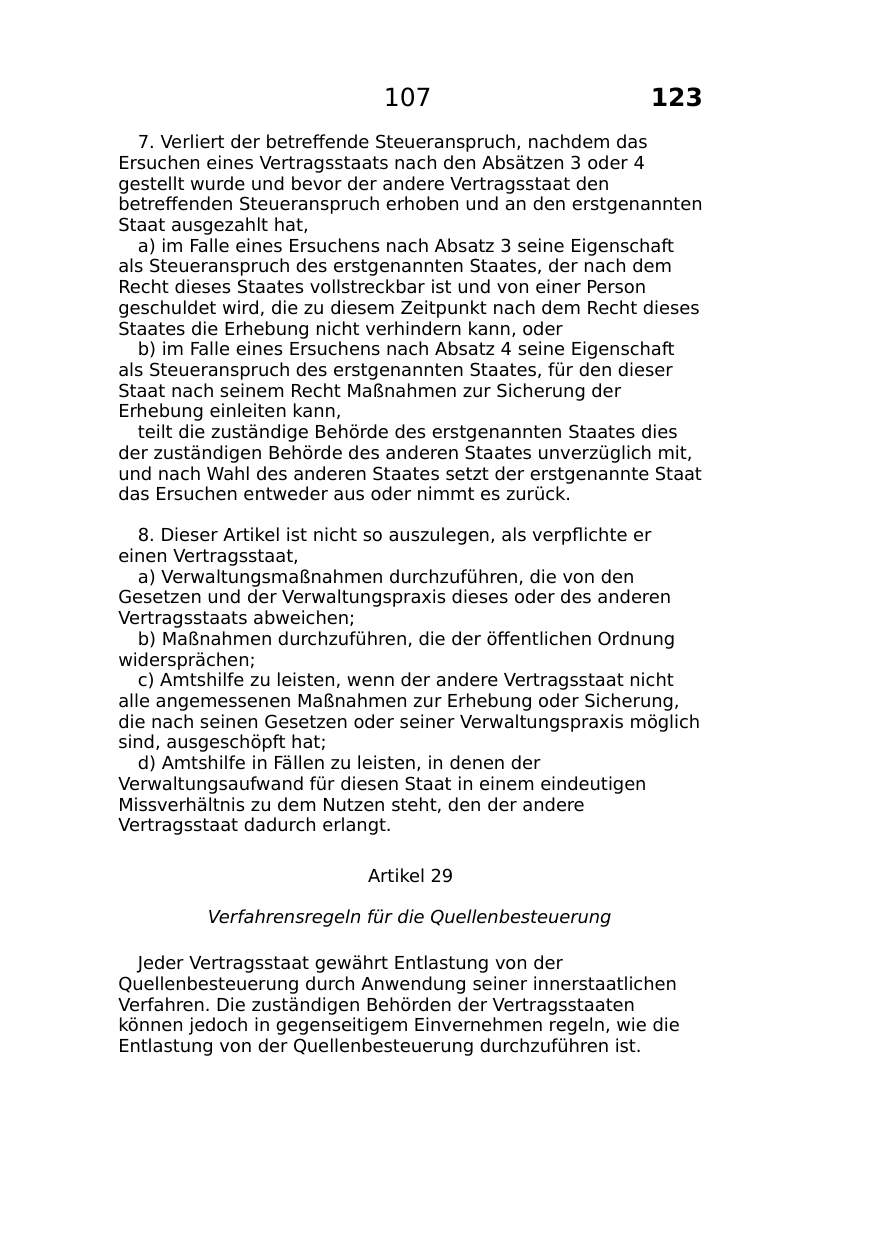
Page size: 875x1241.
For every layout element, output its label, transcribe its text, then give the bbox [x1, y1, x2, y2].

text b) Maßnahmen durchzuführen, die der öffentlichen Ordnung widersprächen; [118, 629, 703, 670]
text b) im Falle eines Ersuchens nach Absatz 4 seine Eigenschaft als Steueranspruch des erstgenannten Staates, für den dieser Staat nach seinem Recht Maßnahmen zur Sicherung der Erhebung einleiten kann, [118, 339, 703, 422]
text Jeder Vertragsstaat gewährt Entlastung von der Quellenbesteuerung durch Anwendung seiner innerstaatlichen Verfahren. Die zuständigen Behörden der Vertragsstaaten können jedoch in gegenseitigem Einvernehmen regeln, wie die Entlastung von der Quellenbesteuerung durchzuführen ist. [118, 953, 703, 1057]
text a) Verwaltungsmaßnahmen durchzuführen, die von den Gesetzen und der Verwaltungspraxis dieses oder des anderen Vertragsstaats abweichen; [118, 566, 703, 629]
text a) im Falle eines Ersuchens nach Absatz 3 seine Eigenschaft als Steueranspruch des erstgenannten Staates, der nach dem Recht dieses Staates vollstreckbar ist und von einer Person geschuldet wird, die zu diesem Zeitpunkt nach dem Recht dieses Staates die Erhebung nicht verhindern kann, oder [118, 236, 703, 339]
text 8. Dieser Artikel ist nicht so auszulegen, als verpflichte er einen Vertragsstaat, [118, 525, 703, 566]
text teilt die zuständige Behörde des erstgenannten Staates dies der zuständigen Behörde des anderen Staates unverzüglich mit, und nach Wahl des anderen Staates setzt der erstgenannte Staat das Ersuchen entweder aus oder nimmt es zurück. [118, 422, 703, 505]
subtitle Artikel 29 Verfahrensregeln für die Quellenbesteuerung [118, 866, 703, 928]
text c) Amtshilfe zu leisten, wenn der andere Vertragsstaat nicht alle angemessenen Maßnahmen zur Erhebung oder Sicherung, die nach seinen Gesetzen oder seiner Verwaltungspraxis möglich sind, ausgeschöpft hat; [118, 670, 703, 753]
text d) Amtshilfe in Fällen zu leisten, in denen der Verwaltungsaufwand für diesen Staat in einem eindeutigen Missverhältnis zu dem Nutzen steht, den der andere Vertragsstaat dadurch erlangt. [118, 753, 703, 836]
text 7. Verliert der betreffende Steueranspruch, nachdem das Ersuchen eines Vertragsstaats nach den Absätzen 3 oder 4 gestellt wurde und bevor der andere Vertragsstaat den betreffenden Steueranspruch erhoben und an den erstgenannten Staat ausgezahlt hat, [118, 132, 703, 236]
